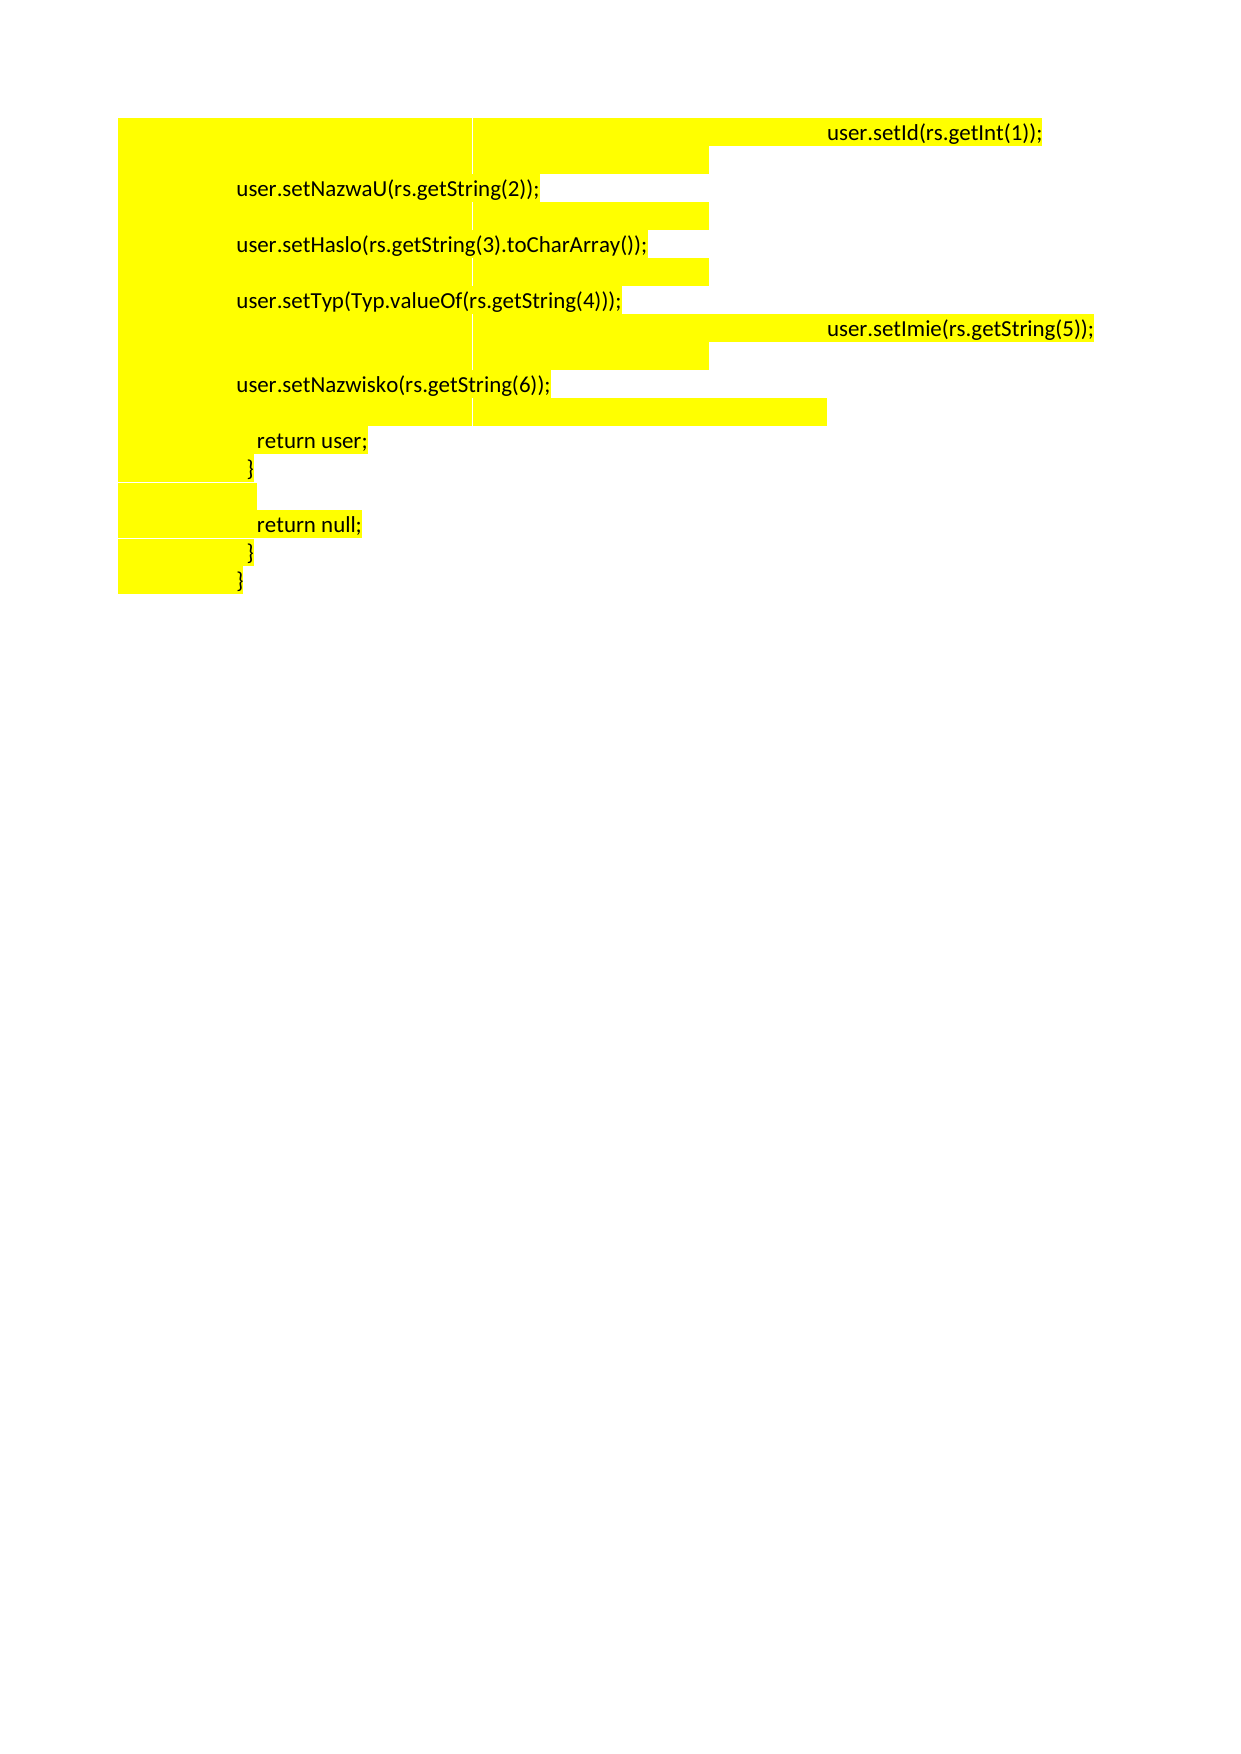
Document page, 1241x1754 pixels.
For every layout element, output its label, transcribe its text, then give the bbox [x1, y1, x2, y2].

text user.setId(rs.getInt(1)); [118, 118, 1122, 146]
text user.setTyp(Typ.valueOf(rs.getString(4))); [118, 258, 1122, 314]
text user.setHaslo(rs.getString(3).toCharArray()); [118, 202, 1122, 258]
text } [118, 566, 1122, 594]
text user.setImie(rs.getString(5)); [118, 314, 1122, 342]
text } [118, 454, 1122, 482]
text } [118, 538, 1122, 566]
text return user; [118, 426, 1122, 454]
text user.setNazwaU(rs.getString(2)); [118, 146, 1122, 202]
text return null; [118, 510, 1122, 538]
text user.setNazwisko(rs.getString(6)); [118, 342, 1122, 398]
